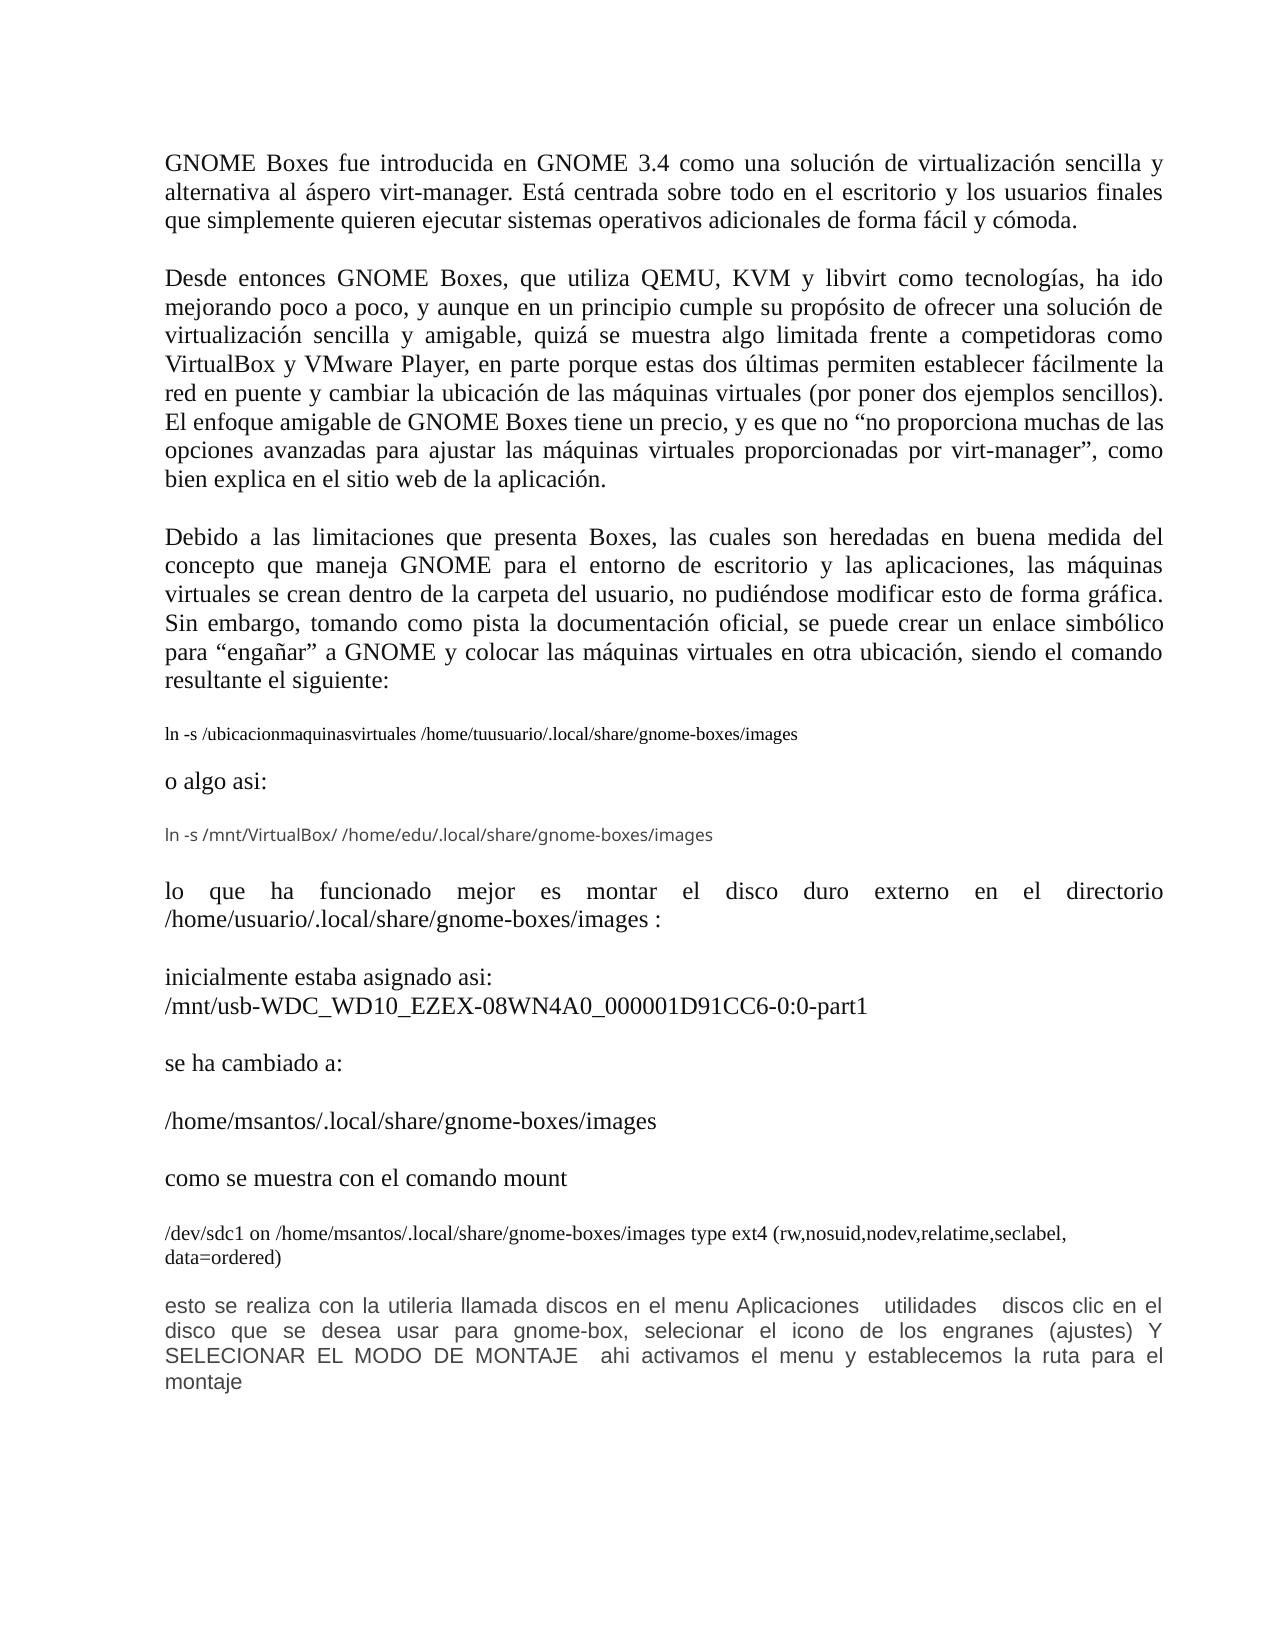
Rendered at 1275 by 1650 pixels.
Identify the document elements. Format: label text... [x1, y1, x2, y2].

text ln -s /ubicacionmaquinasvirtuales /home/tuusuario/.local/share/gnome-boxes/images [164, 723, 1164, 744]
text /dev/sdc1 on /home/msantos/.local/share/gnome-boxes/images type ext4 (rw,nosuid,nodev,relatime,seclabel, data=ordered) [164, 1221, 1164, 1269]
text inicialmente estaba asignado asi: [164, 962, 1164, 991]
text /mnt/usb-WDC_WD10_EZEX-08WN4A0_000001D91CC6-0:0-part1 [164, 991, 1164, 1019]
text GNOME Boxes fue introducida en GNOME 3.4 como una solución de virtualización sencilla y alternativa al áspero virt-manager. Está centrada sobre todo en el escritorio y los usuarios finales que simplemente quieren ejecutar sistemas operativos adicionales de forma fácil y cómoda. [164, 148, 1164, 234]
text esto se realiza con la utileria llamada discos en el menu Aplicaciones utilidades discos clic en el disco que se desea usar para gnome-box, selecionar el icono de los engranes (ajustes) Y SELECIONAR EL MODO DE MONTAJE ahi activamos el menu y establecemos la ruta para el montaje [164, 1293, 1164, 1394]
text o algo asi: [164, 766, 1164, 795]
text ln -s /mnt/VirtualBox/ /home/edu/.local/share/gnome-boxes/images [164, 823, 1164, 847]
text Desde entonces GNOME Boxes, que utiliza QEMU, KVM y libvirt como tecnologías, ha ido mejorando poco a poco, y aunque en un principio cumple su propósito de ofrecer una solución de virtualización sencilla y amigable, quizá se muestra algo limitada frente a competidoras como VirtualBox y VMware Player, en parte porque estas dos últimas permiten establecer fácilmente la red en puente y cambiar la ubicación de las máquinas virtuales (por poner dos ejemplos sencillos). El enfoque amigable de GNOME Boxes tiene un precio, y es que no “no proporciona muchas de las opciones avanzadas para ajustar las máquinas virtuales proporcionadas por virt-manager”, como bien explica en el sitio web de la aplicación. [164, 263, 1164, 493]
text se ha cambiado a: [164, 1048, 1164, 1077]
text /home/msantos/.local/share/gnome-boxes/images [164, 1106, 1164, 1134]
text Debido a las limitaciones que presenta Boxes, las cuales son heredadas en buena medida del concepto que maneja GNOME para el entorno de escritorio y las aplicaciones, las máquinas virtuales se crean dentro de la carpeta del usuario, no pudiéndose modificar esto de forma gráfica. Sin embargo, tomando como pista la documentación oficial, se puede crear un enlace simbólico para “engañar” a GNOME y colocar las máquinas virtuales en otra ubicación, siendo el comando resultante el siguiente: [164, 522, 1164, 694]
text lo que ha funcionado mejor es montar el disco duro externo en el directorio /home/usuario/.local/share/gnome-boxes/images : [164, 876, 1164, 933]
text como se muestra con el comando mount [164, 1163, 1164, 1192]
